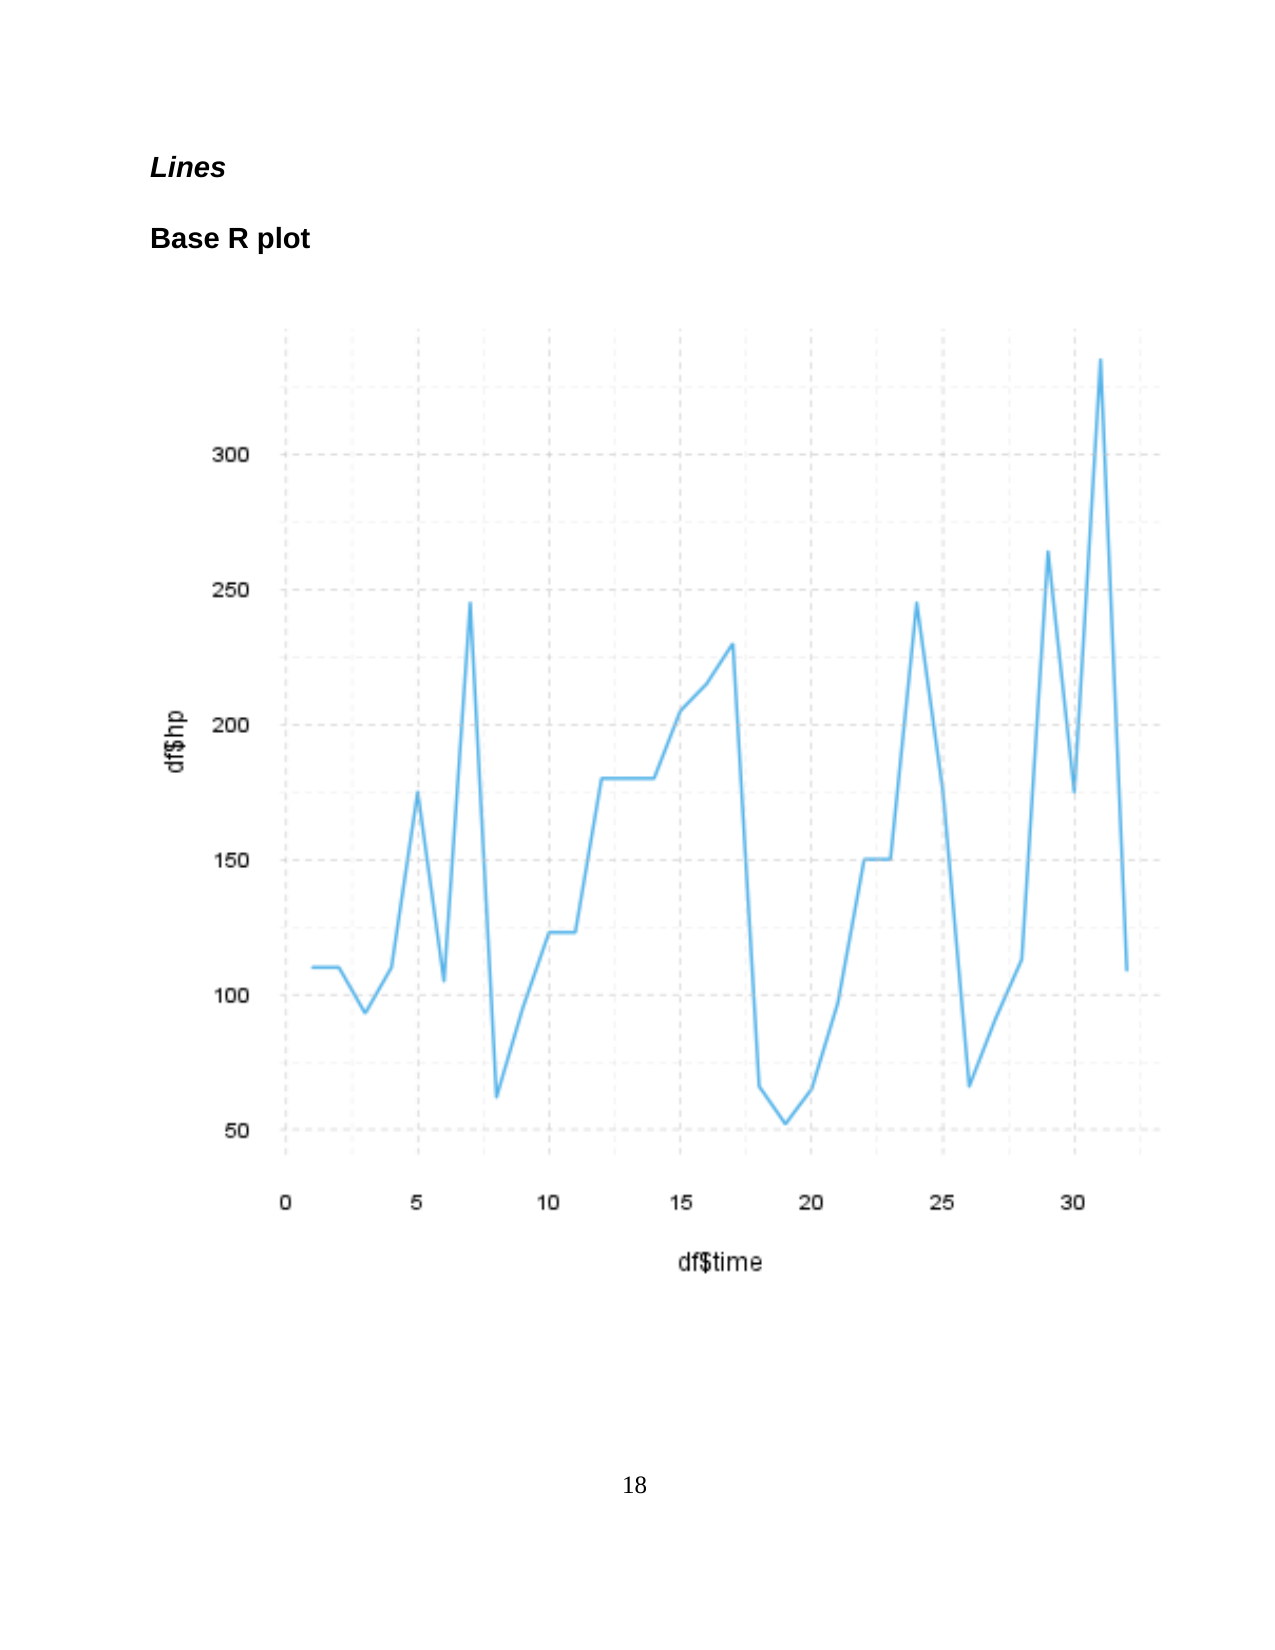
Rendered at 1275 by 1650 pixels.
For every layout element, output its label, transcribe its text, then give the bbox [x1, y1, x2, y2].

subtitle Base R plot [150, 221, 1125, 254]
picture [150, 267, 1163, 1280]
subtitle Lines [150, 150, 1125, 183]
